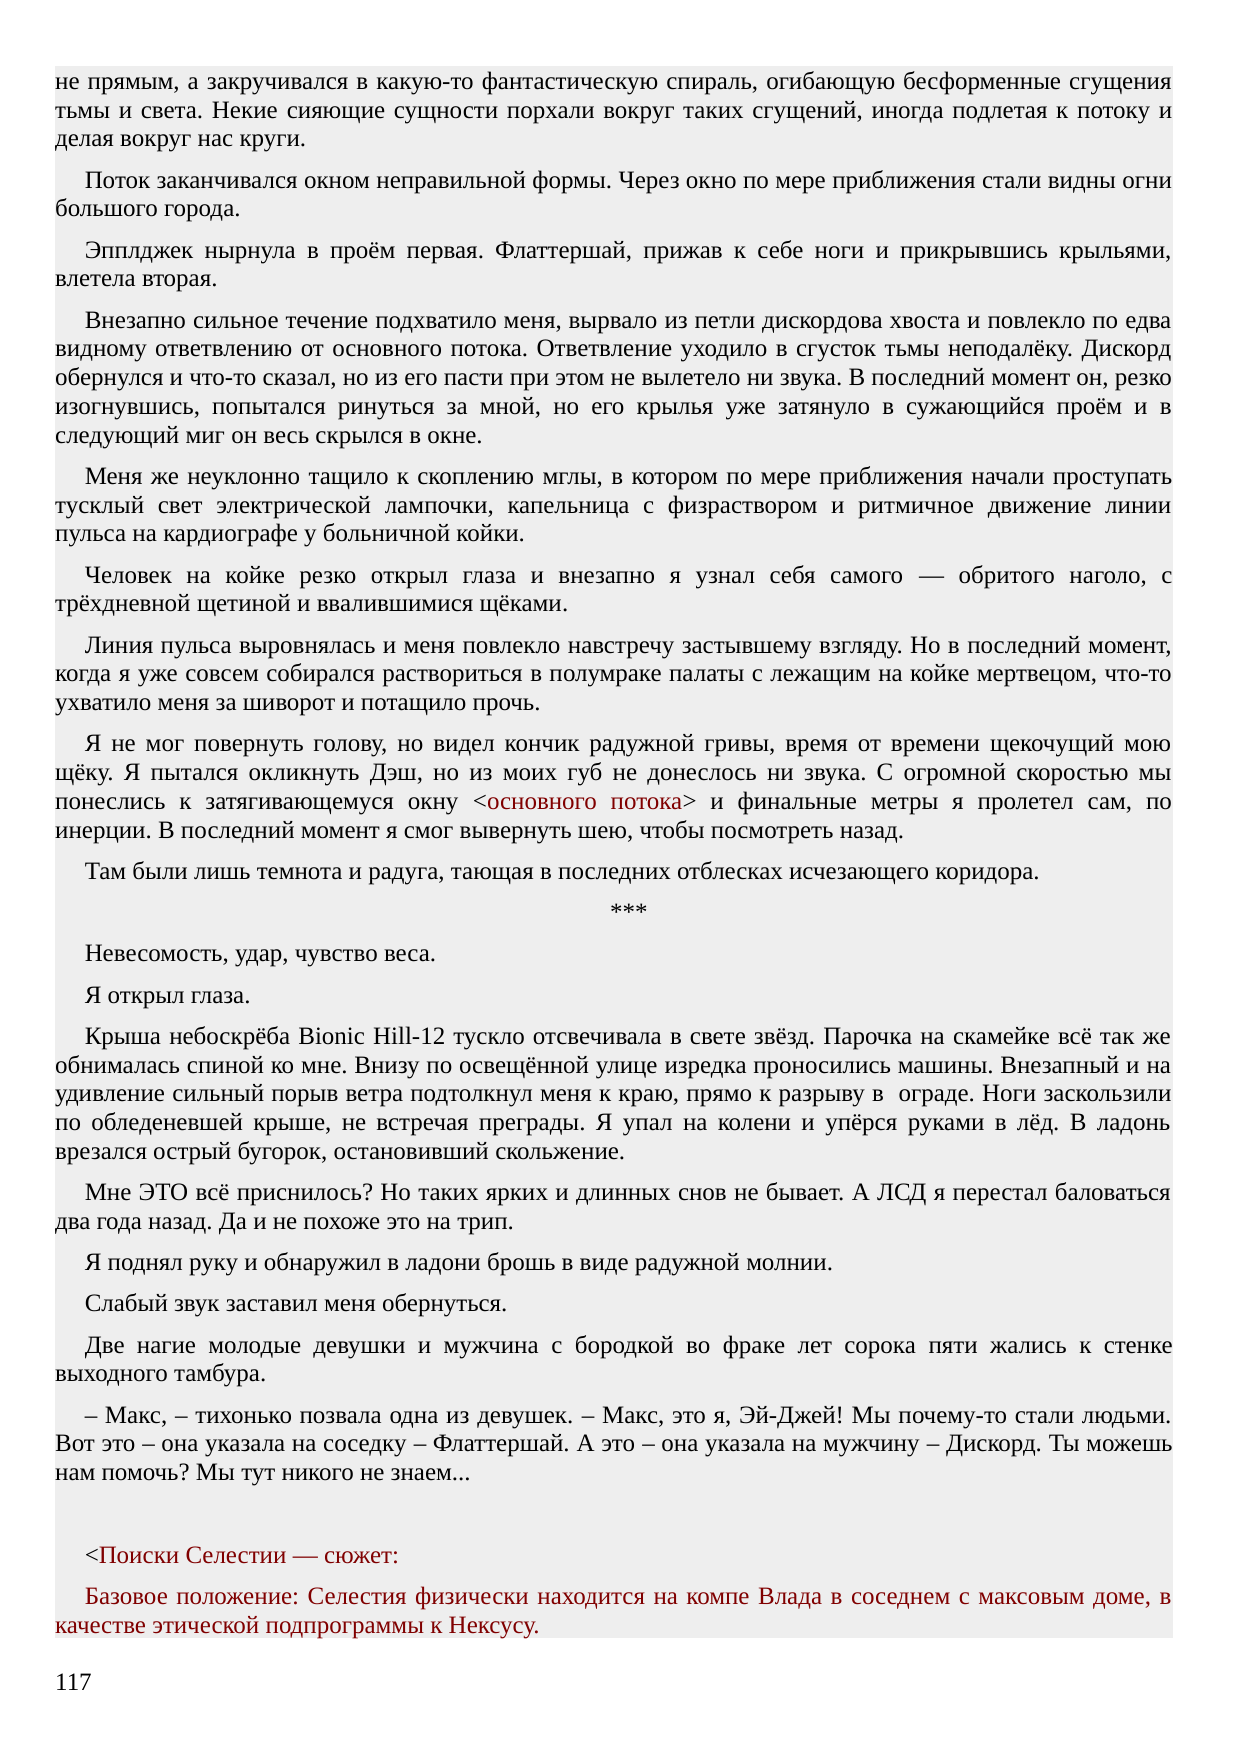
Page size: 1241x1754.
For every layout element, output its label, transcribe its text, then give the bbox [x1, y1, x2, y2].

text Внезапно сильное течение подхватило меня, вырвало из петли дискордова хвоста и повлекло по едва видному ответвлению от основного потока. Ответвление уходило в сгусток тьмы неподалёку. Дискорд обернулся и что-то сказал, но из его пасти при этом не вылетело ни звука. В последний момент он, резко изогнувшись, попытался ринуться за мной, но его крылья уже затянуло в сужающийся проём и в следующий миг он весь скрылся в окне. [55, 305, 1173, 448]
text Меня же неуклонно тащило к скоплению мглы, в котором по мере приближения начали проступать тусклый свет электрической лампочки, капельница с физраствором и ритмичное движение линии пульса на кардиографе у больничной койки. [55, 461, 1173, 547]
text Крыша небоскрёба Bionic Hill-12 тускло отсвечивала в свете звёзд. Парочка на скамейке всё так же обнималась спиной ко мне. Внизу по освещённой улице изредка проносились машины. Внезапный и на удивление сильный порыв ветра подтолкнул меня к краю, прямо к разрыву в ограде. Ноги заскользили по обледеневшей крыше, не встречая преграды. Я упал на колени и упёрся руками в лёд. В ладонь врезался острый бугорок, остановивший скольжение. [55, 1021, 1173, 1165]
text Поток заканчивался окном неправильной формы. Через окно по мере приближения стали видны огни большого города. [55, 165, 1173, 222]
text Там были лишь темнота и радуга, тающая в последних отблесках исчезающего коридора. [55, 856, 1173, 885]
text <Поиски Селестии — сюжет: [55, 1540, 1173, 1568]
text Невесомость, удар, чувство веса. [55, 938, 1173, 967]
text – Макс, – тихонько позвала одна из девушек. – Макс, это я, Эй-Джей! Мы почему-то стали людьми. Вот это – она указала на соседку – Флаттершай. А это – она указала на мужчину – Дискорд. Ты можешь нам помочь? Мы тут никого не знаем... [55, 1400, 1173, 1486]
text *** [55, 897, 1173, 926]
text Базовое положение: Селестия физически находится на компе Влада в соседнем с максовым доме, в качестве этической подпрограммы к Нексусу. [55, 1581, 1173, 1638]
text Я поднял руку и обнаружил в ладони брошь в виде радужной молнии. [55, 1247, 1173, 1276]
text Человек на койке резко открыл глаза и внезапно я узнал себя самого — обритого наголо, с трёхдневной щетиной и ввалившимися щёками. [55, 560, 1173, 617]
text Эпплджек нырнула в проём первая. Флаттершай, прижав к себе ноги и прикрывшись крыльями, влетела вторая. [55, 235, 1173, 292]
text Я не мог повернуть голову, но видел кончик радужной гривы, время от времени щекочущий мою щёку. Я пытался окликнуть Дэш, но из моих губ не донеслось ни звука. С огромной скоростью мы понеслись к затягивающемуся окну <основного потока> и финальные метры я пролетел сам, по инерции. В последний момент я смог вывернуть шею, чтобы посмотреть назад. [55, 728, 1173, 843]
text Линия пульса выровнялась и меня повлекло навстречу застывшему взгляду. Но в последний момент, когда я уже совсем собирался раствориться в полумраке палаты с лежащим на койке мертвецом, что-то ухватило меня за шиворот и потащило прочь. [55, 630, 1173, 716]
text Две нагие молодые девушки и мужчина с бородкой во фраке лет сорока пяти жались к стенке выходного тамбура. [55, 1330, 1173, 1387]
text Я открыл глаза. [55, 980, 1173, 1008]
text не прямым, а закручивался в какую-то фантастическую спираль, огибающую бесформенные сгущения тьмы и света. Некие сияющие сущности порхали вокруг таких сгущений, иногда подлетая к потоку и делая вокруг нас круги. [55, 66, 1173, 152]
text Мне ЭТО всё приснилось? Но таких ярких и длинных снов не бывает. А ЛСД я перестал баловаться два года назад. Да и не похоже это на трип. [55, 1177, 1173, 1235]
text Слабый звук заставил меня обернуться. [55, 1288, 1173, 1317]
